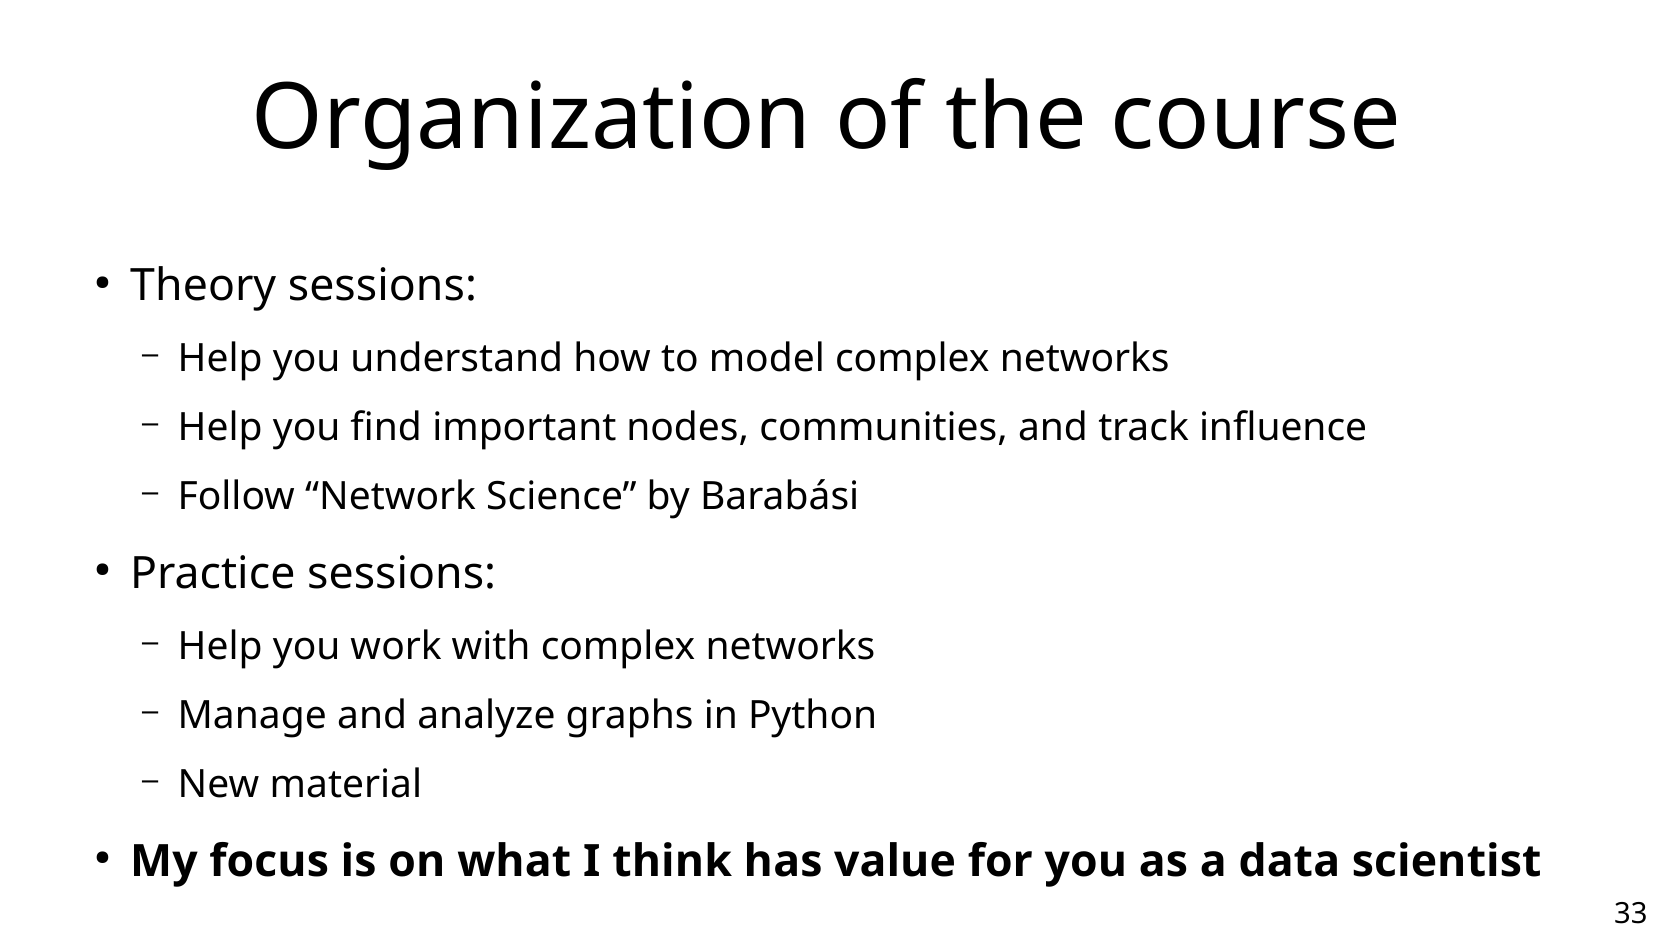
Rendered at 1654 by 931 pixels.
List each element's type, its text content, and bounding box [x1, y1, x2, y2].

title Organization of the course [82, 1, 1571, 226]
list Theory sessions: Help you understand how to model complex networks Help you find important nodes, communities, and track influence Follow “Network Science” by Barabási Practice sessions: Help you work with complex networks Manage and analyze graphs in Python New material My focus is on what I think has value for you as a data scientist [82, 253, 1591, 901]
